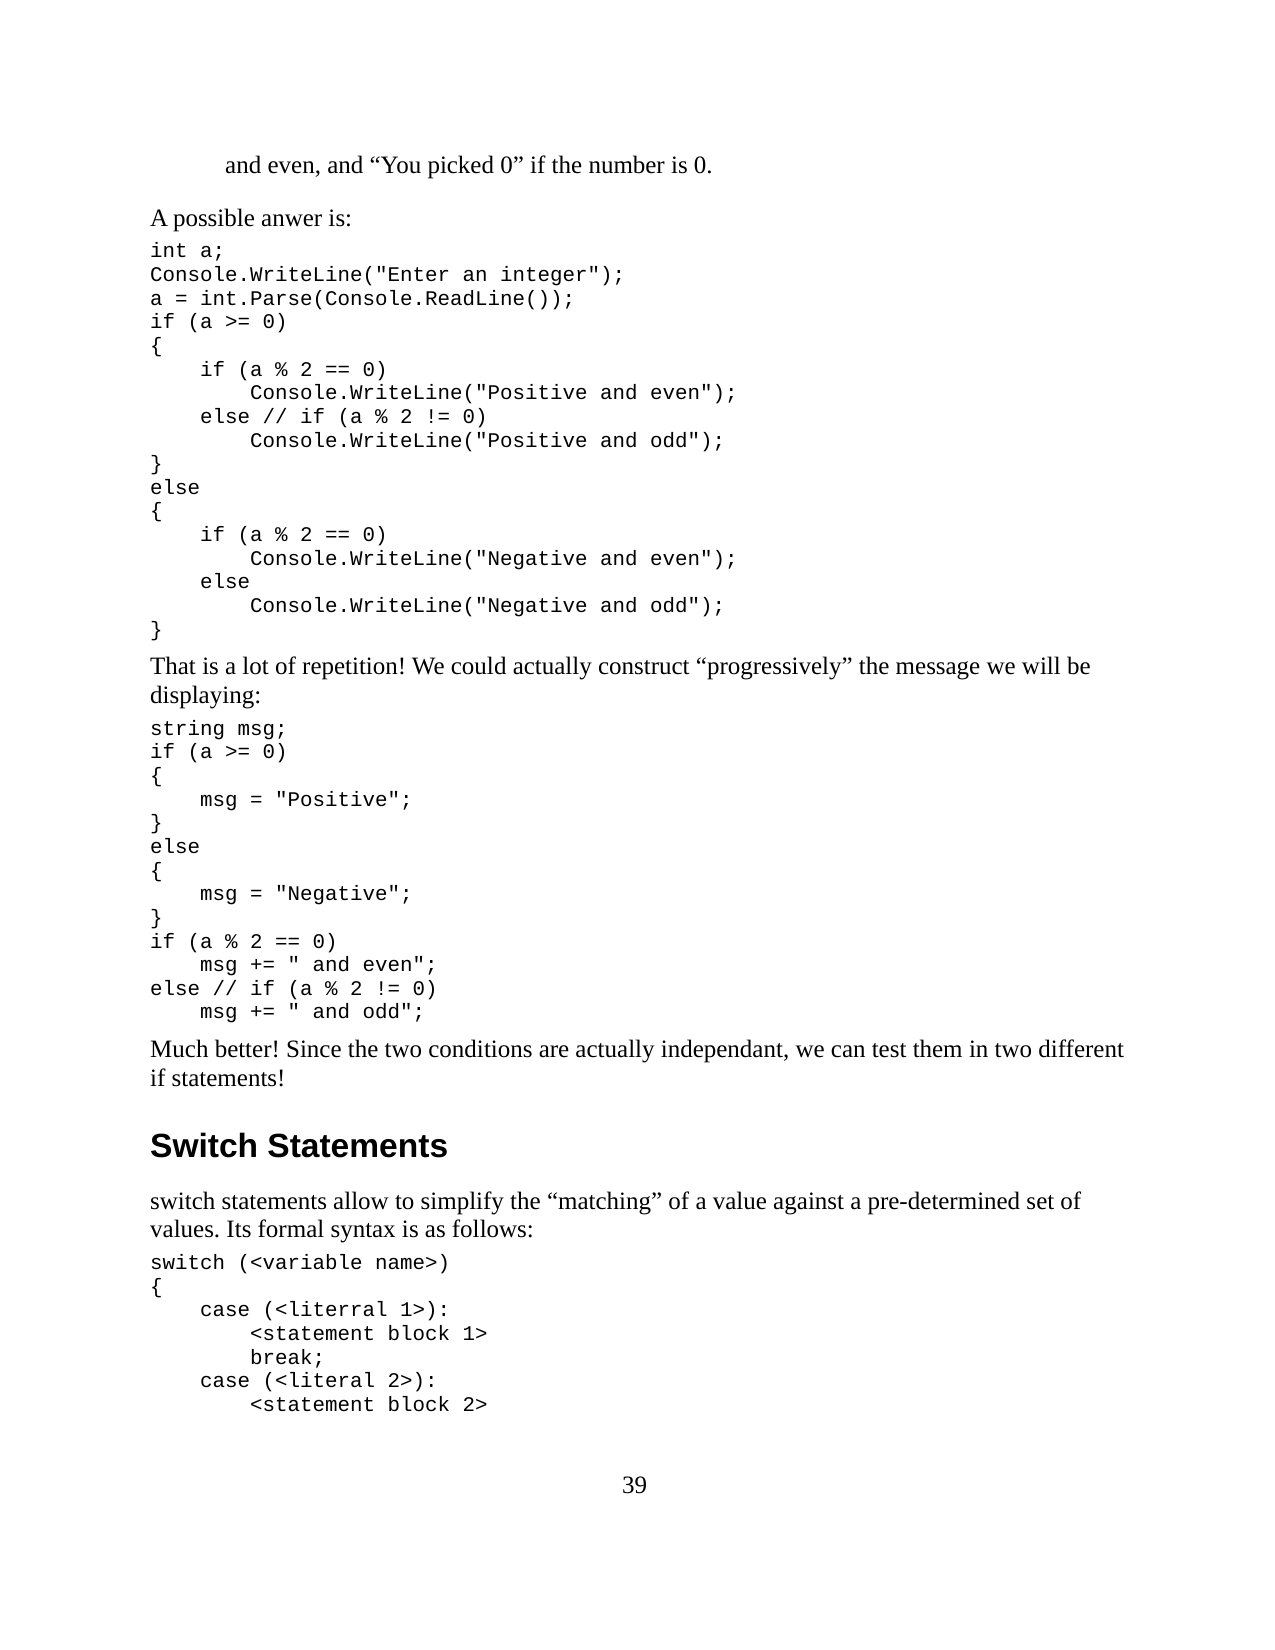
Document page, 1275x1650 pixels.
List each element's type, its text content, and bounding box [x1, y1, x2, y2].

text string msg; [150, 718, 1125, 741]
text } [150, 453, 1125, 477]
text if (a % 2 == 0) [150, 359, 1125, 382]
text case (<literal 2>): [150, 1370, 1125, 1394]
text Much better! Since the two conditions are actually independant, we can test them in two different if statements! [150, 1034, 1125, 1092]
text A possible anwer is: [150, 203, 1125, 231]
text Console.WriteLine("Negative and even"); [150, 548, 1125, 571]
text switch statements allow to simplify the “matching” of a value against a pre-determined set of values. Its formal syntax is as follows: [150, 1186, 1125, 1243]
text msg = "Positive"; [150, 789, 1125, 812]
text { [150, 765, 1125, 789]
subtitle Switch Statements [150, 1126, 1125, 1164]
text Console.WriteLine("Positive and even"); [150, 382, 1125, 406]
text msg += " and odd"; [150, 1002, 1125, 1025]
text <statement block 2> [150, 1394, 1125, 1418]
text if (a >= 0) [150, 741, 1125, 765]
text { [150, 335, 1125, 359]
text } [150, 619, 1125, 642]
text and even, and “You picked 0” if the number is 0. [225, 150, 1125, 179]
text <statement block 1> [150, 1323, 1125, 1347]
text msg = "Negative"; [150, 883, 1125, 907]
text else [150, 571, 1125, 595]
text else [150, 477, 1125, 501]
text Console.WriteLine("Positive and odd"); [150, 429, 1125, 453]
text else [150, 836, 1125, 860]
text Console.WriteLine("Negative and odd"); [150, 595, 1125, 619]
text } [150, 907, 1125, 931]
text else // if (a % 2 != 0) [150, 978, 1125, 1002]
text { [150, 501, 1125, 524]
text int a; [150, 240, 1125, 264]
text { [150, 1276, 1125, 1299]
text That is a lot of repetition! We could actually construct “progressively” the message we will be displaying: [150, 651, 1125, 709]
text if (a % 2 == 0) [150, 931, 1125, 954]
text case (<literral 1>): [150, 1299, 1125, 1323]
text Console.WriteLine("Enter an integer"); [150, 264, 1125, 288]
text break; [150, 1347, 1125, 1370]
text if (a >= 0) [150, 311, 1125, 335]
text msg += " and even"; [150, 954, 1125, 978]
text { [150, 860, 1125, 883]
text switch (<variable name>) [150, 1252, 1125, 1276]
text if (a % 2 == 0) [150, 524, 1125, 548]
text } [150, 812, 1125, 836]
text else // if (a % 2 != 0) [150, 406, 1125, 429]
text a = int.Parse(Console.ReadLine()); [150, 288, 1125, 311]
